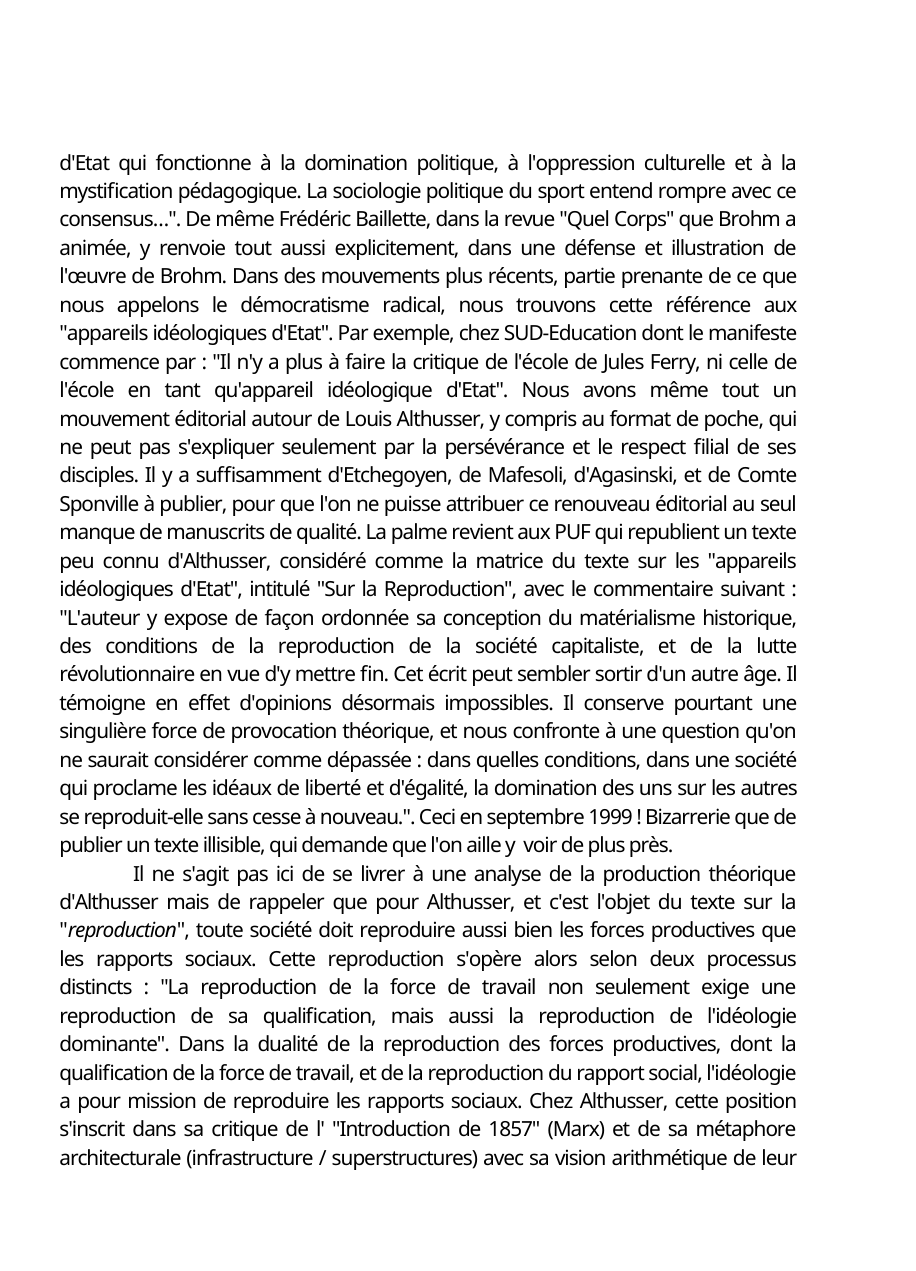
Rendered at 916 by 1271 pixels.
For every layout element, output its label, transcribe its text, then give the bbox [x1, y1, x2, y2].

text Il ne s'agit pas ici de se livrer à une analyse de la production théorique d'Althusser mais de rappeler que pour Althusser, et c'est l'objet du texte sur la "reproduction", toute société doit reproduire aussi bien les forces productives que les rapports sociaux. Cette reproduction s'opère alors selon deux processus distincts : "La reproduction de la force de travail non seulement exige une reproduction de sa qualification, mais aussi la reproduction de l'idéologie dominante". Dans la dualité de la reproduction des forces productives, dont la qualification de la force de travail, et de la reproduction du rapport social, l'idéologie a pour mission de reproduire les rapports sociaux. Chez Althusser, cette position s'inscrit dans sa critique de l' "Introduction de 1857" (Marx) et de sa métaphore architecturale (infrastructure / superstructures) avec sa vision arithmétique de leur [59, 859, 797, 1171]
text d'Etat qui fonctionne à la domination politique, à l'oppression culturelle et à la mystification pédagogique. La sociologie politique du sport entend rompre avec ce consensus…". De même Frédéric Baillette, dans la revue "Quel Corps" que Brohm a animée, y renvoie tout aussi explicitement, dans une défense et illustration de l'œuvre de Brohm. Dans des mouvements plus récents, partie prenante de ce que nous appelons le démocratisme radical, nous trouvons cette référence aux "appareils idéologiques d'Etat". Par exemple, chez SUD-Education dont le manifeste commence par : "Il n'y a plus à faire la critique de l'école de Jules Ferry, ni celle de l'école en tant qu'appareil idéologique d'Etat". Nous avons même tout un mouvement éditorial autour de Louis Althusser, y compris au format de poche, qui ne peut pas s'expliquer seulement par la persévérance et le respect filial de ses disciples. Il y a suffisamment d'Etchegoyen, de Mafesoli, d'Agasinski, et de Comte Sponville à publier, pour que l'on ne puisse attribuer ce renouveau éditorial au seul manque de manuscrits de qualité. La palme revient aux PUF qui republient un texte peu connu d'Althusser, considéré comme la matrice du texte sur les "appareils idéologiques d'Etat", intitulé "Sur la Reproduction", avec le commentaire suivant : "L'auteur y expose de façon ordonnée sa conception du matérialisme historique, des conditions de la reproduction de la société capitaliste, et de la lutte révolutionnaire en vue d'y mettre fin. Cet écrit peut sembler sortir d'un autre âge. Il témoigne en effet d'opinions désormais impossibles. Il conserve pourtant une singulière force de provocation théorique, et nous confronte à une question qu'on ne saurait considérer comme dépassée : dans quelles conditions, dans une société qui proclame les idéaux de liberté et d'égalité, la domination des uns sur les autres se reproduit-elle sans cesse à nouveau.". Ceci en septembre 1999 ! Bizarrerie que de publier un texte illisible, qui demande que l'on aille y voir de plus près. [59, 148, 797, 859]
